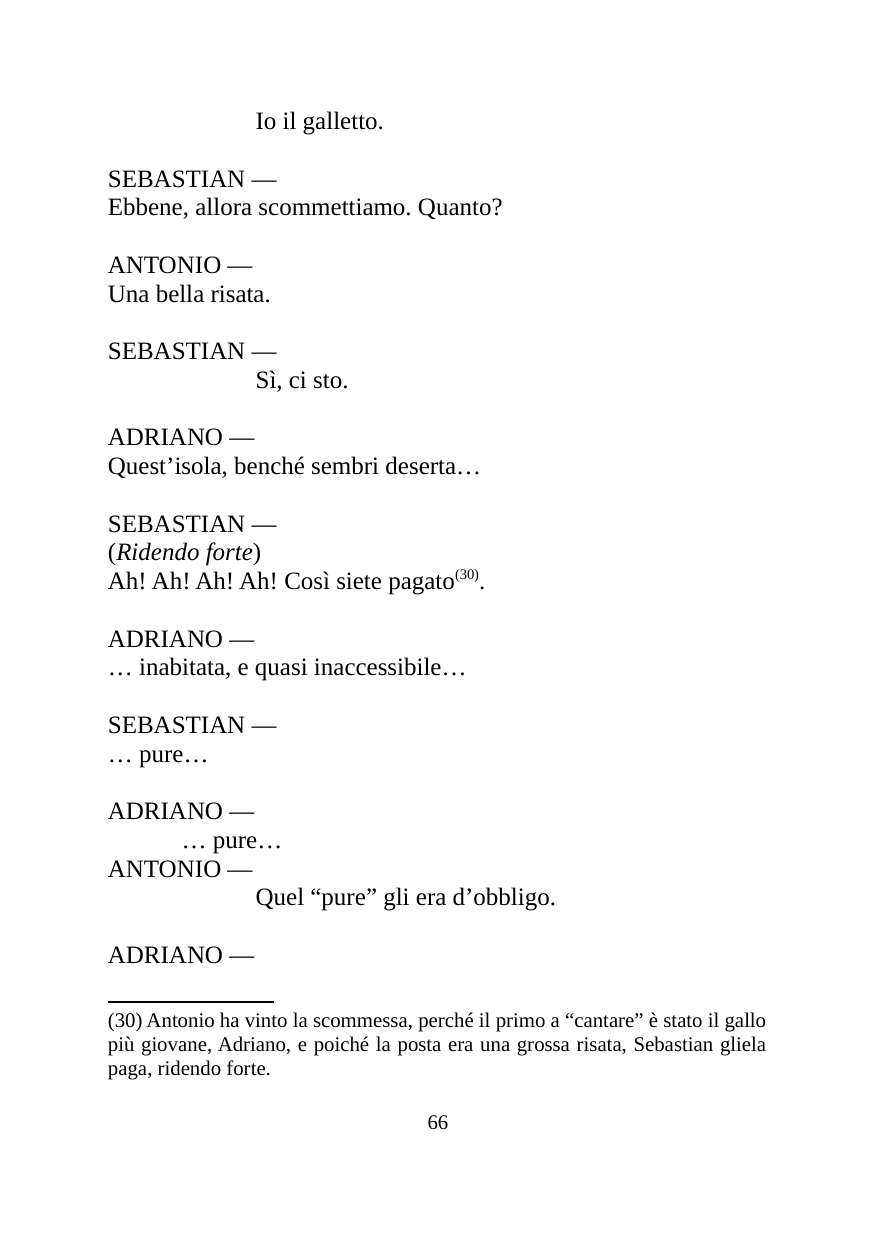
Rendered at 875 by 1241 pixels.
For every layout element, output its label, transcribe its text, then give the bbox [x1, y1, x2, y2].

text Sì, ci sto. [108, 365, 768, 394]
text Una bella risata. [108, 279, 768, 307]
text … pure… [108, 825, 768, 854]
text SEBASTIAN — [108, 509, 768, 537]
text ADRIANO — [108, 940, 768, 969]
text Ah! Ah! Ah! Ah! Così siete pagato. [108, 566, 768, 595]
text ADRIANO — [108, 796, 768, 825]
text SEBASTIAN — [108, 710, 768, 739]
text Antonio ha vinto la scommessa, perché il primo a “cantare” è stato il gallo più giovane, Adriano, e poiché la posta era una grossa risata, Sebastian gliela paga, ridendo forte. [108, 1008, 768, 1080]
text ANTONIO — [108, 854, 768, 882]
text Ebbene, allora scommettiamo. Quanto? [108, 192, 768, 221]
text ADRIANO — [108, 624, 768, 652]
text … pure… [108, 739, 768, 767]
text Quel “pure” gli era d’obbligo. [108, 882, 768, 911]
text (Ridendo forte) [108, 537, 768, 566]
text SEBASTIAN — [108, 336, 768, 365]
text ANTONIO — [108, 250, 768, 279]
text ADRIANO — [108, 422, 768, 451]
text SEBASTIAN — [108, 164, 768, 192]
text Io il galletto. [108, 106, 768, 135]
text … inabitata, e quasi inaccessibile… [108, 652, 768, 681]
text Quest’isola, benché sembri deserta… [108, 451, 768, 480]
